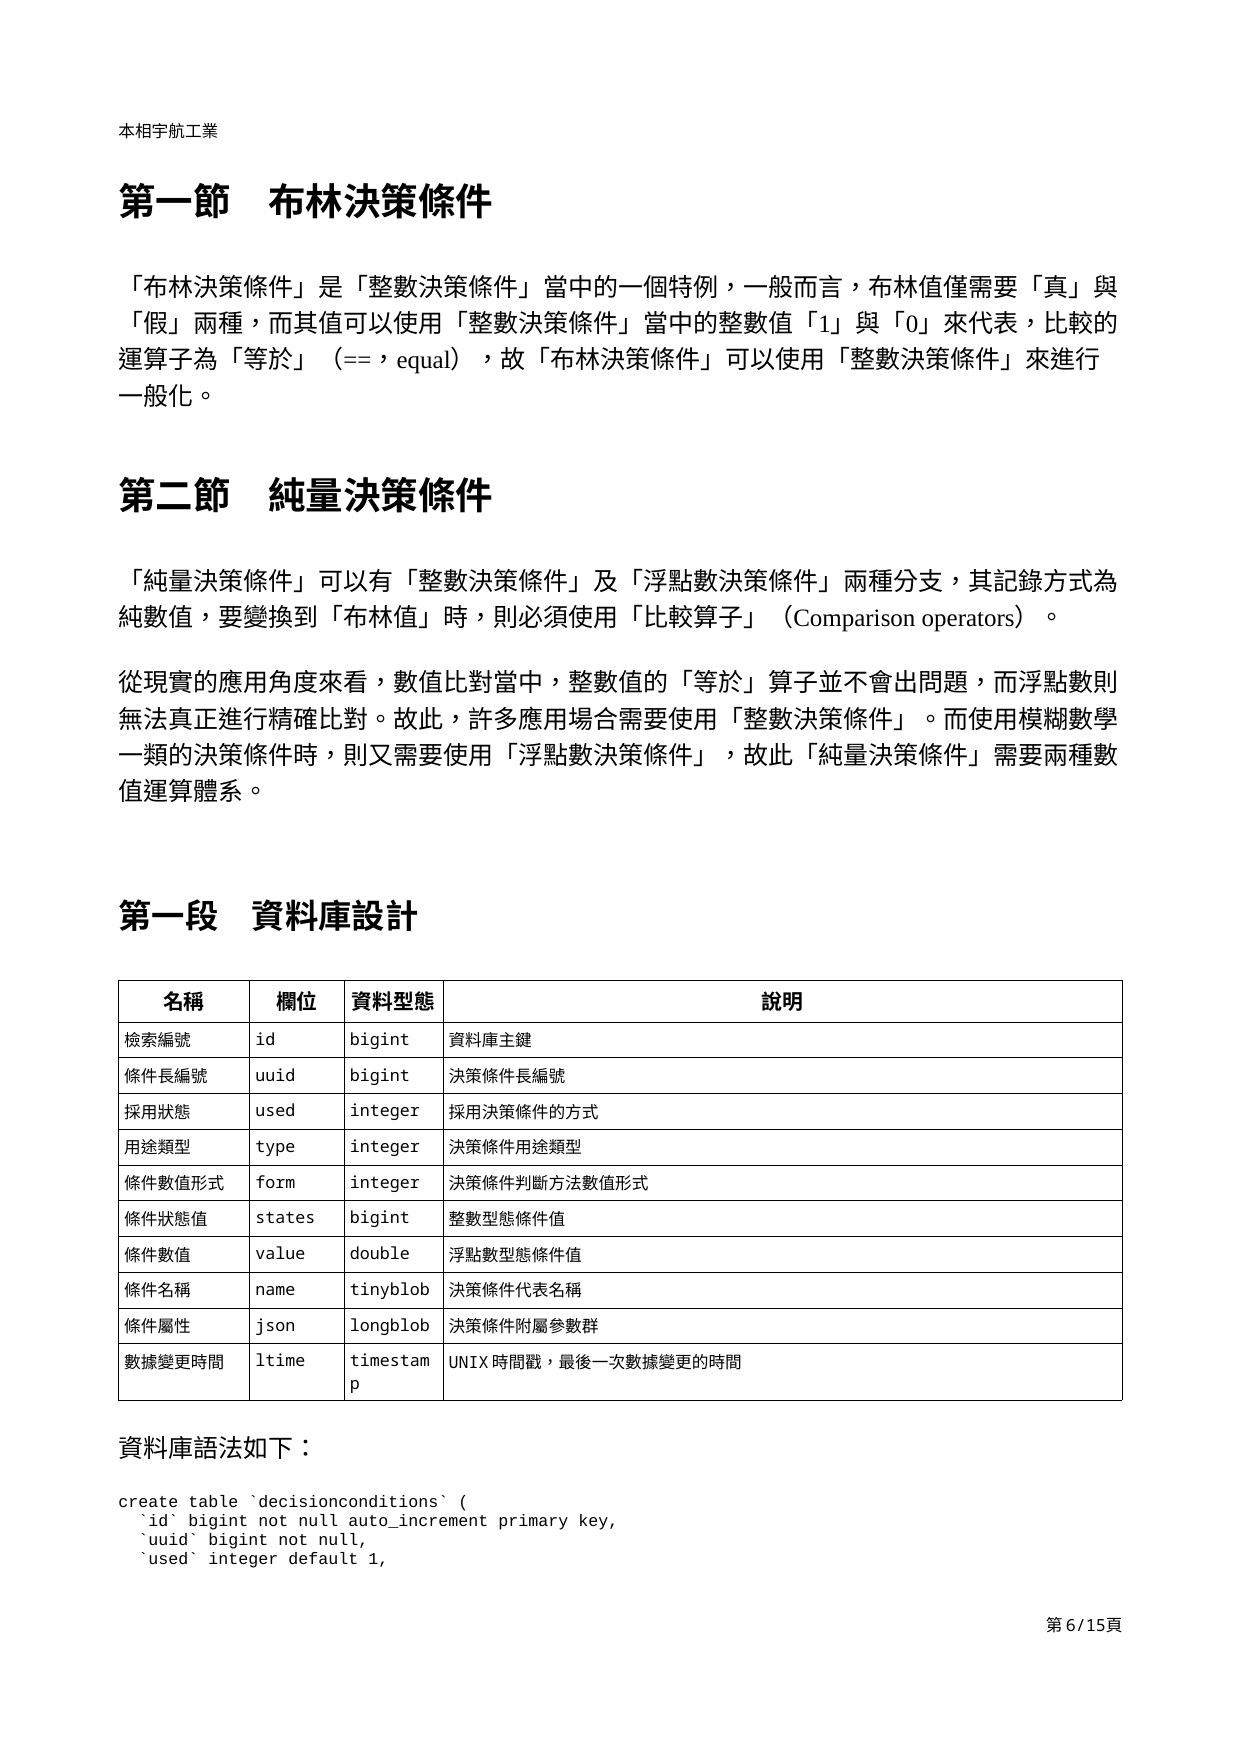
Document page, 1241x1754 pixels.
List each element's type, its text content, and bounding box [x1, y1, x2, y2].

table_cell tinyblob [345, 1273, 443, 1307]
table_cell json [250, 1309, 344, 1343]
table_header 名稱 [119, 981, 249, 1022]
text 「純量決策條件」可以有「整數決策條件」及「浮點數決策條件」兩種分支，其記錄方式為純數值，要變換到「布林值」時，則必須使用「比較算子」（Comparison operators）。 [118, 562, 1122, 634]
table_cell 採用狀態 [119, 1094, 249, 1129]
table_header 資料型態 [345, 981, 443, 1022]
table_cell bigint [345, 1058, 443, 1093]
table_header 說明 [444, 981, 1122, 1022]
table_cell 浮點數型態條件值 [444, 1237, 1122, 1272]
table_cell 檢索編號 [119, 1023, 249, 1057]
table_cell bigint [345, 1201, 443, 1236]
table_cell 整數型態條件值 [444, 1201, 1122, 1236]
table_cell integer [345, 1166, 443, 1200]
table_cell 條件屬性 [119, 1309, 249, 1343]
table_cell 決策條件長編號 [444, 1058, 1122, 1093]
table_cell 用途類型 [119, 1130, 249, 1164]
table_cell name [250, 1273, 344, 1307]
table_cell 採用決策條件的方式 [444, 1094, 1122, 1129]
table_cell 數據變更時間 [119, 1344, 249, 1400]
table_cell 條件長編號 [119, 1058, 249, 1093]
table_cell ltime [250, 1344, 344, 1400]
subtitle 第一段 資料庫設計 [118, 890, 1122, 938]
table_cell integer [345, 1094, 443, 1129]
table_cell 資料庫主鍵 [444, 1023, 1122, 1057]
text 「布林決策條件」是「整數決策條件」當中的一個特例，一般而言，布林值僅需要「真」與「假」兩種，而其值可以使用「整數決策條件」當中的整數值「1」與「0」來代表，比較的運算子為「等於」（==，equal），故「布林決策條件」可以使用「整數決策條件」來進行一般化。 [118, 267, 1122, 412]
table_cell bigint [345, 1023, 443, 1057]
table_cell 條件數值 [119, 1237, 249, 1272]
table_cell value [250, 1237, 344, 1272]
table_cell timestamp [345, 1344, 443, 1400]
text `uuid` bigint not null, [118, 1532, 1122, 1551]
text create table `decisionconditions` ( [118, 1494, 1122, 1513]
table_header 欄位 [250, 981, 344, 1022]
table_cell form [250, 1166, 344, 1200]
table_cell integer [345, 1130, 443, 1164]
text 從現實的應用角度來看，數值比對當中，整數值的「等於」算子並不會出問題，而浮點數則無法真正進行精確比對。故此，許多應用場合需要使用「整數決策條件」。而使用模糊數學一類的決策條件時，則又需要使用「浮點數決策條件」，故此「純量決策條件」需要兩種數值運算體系。 [118, 663, 1122, 808]
text `id` bigint not null auto_increment primary key, [118, 1513, 1122, 1532]
table_cell 決策條件判斷方法數值形式 [444, 1166, 1122, 1200]
table_cell longblob [345, 1309, 443, 1343]
text 資料庫語法如下： [118, 1429, 1122, 1465]
table_cell 條件名稱 [119, 1273, 249, 1307]
table_cell id [250, 1023, 344, 1057]
table_cell uuid [250, 1058, 344, 1093]
table_cell 決策條件附屬參數群 [444, 1309, 1122, 1343]
subtitle 第一節 布林決策條件 [118, 172, 1122, 226]
table_cell UNIX時間戳，最後一次數據變更的時間 [444, 1344, 1122, 1400]
subtitle 第二節 純量決策條件 [118, 466, 1122, 520]
table_cell 條件狀態值 [119, 1201, 249, 1236]
table_cell 條件數值形式 [119, 1166, 249, 1200]
text `used` integer default 1, [118, 1551, 1122, 1569]
table_cell used [250, 1094, 344, 1129]
table_cell 決策條件代表名稱 [444, 1273, 1122, 1307]
table_cell states [250, 1201, 344, 1236]
table_cell double [345, 1237, 443, 1272]
table_cell 決策條件用途類型 [444, 1130, 1122, 1164]
table_cell type [250, 1130, 344, 1164]
